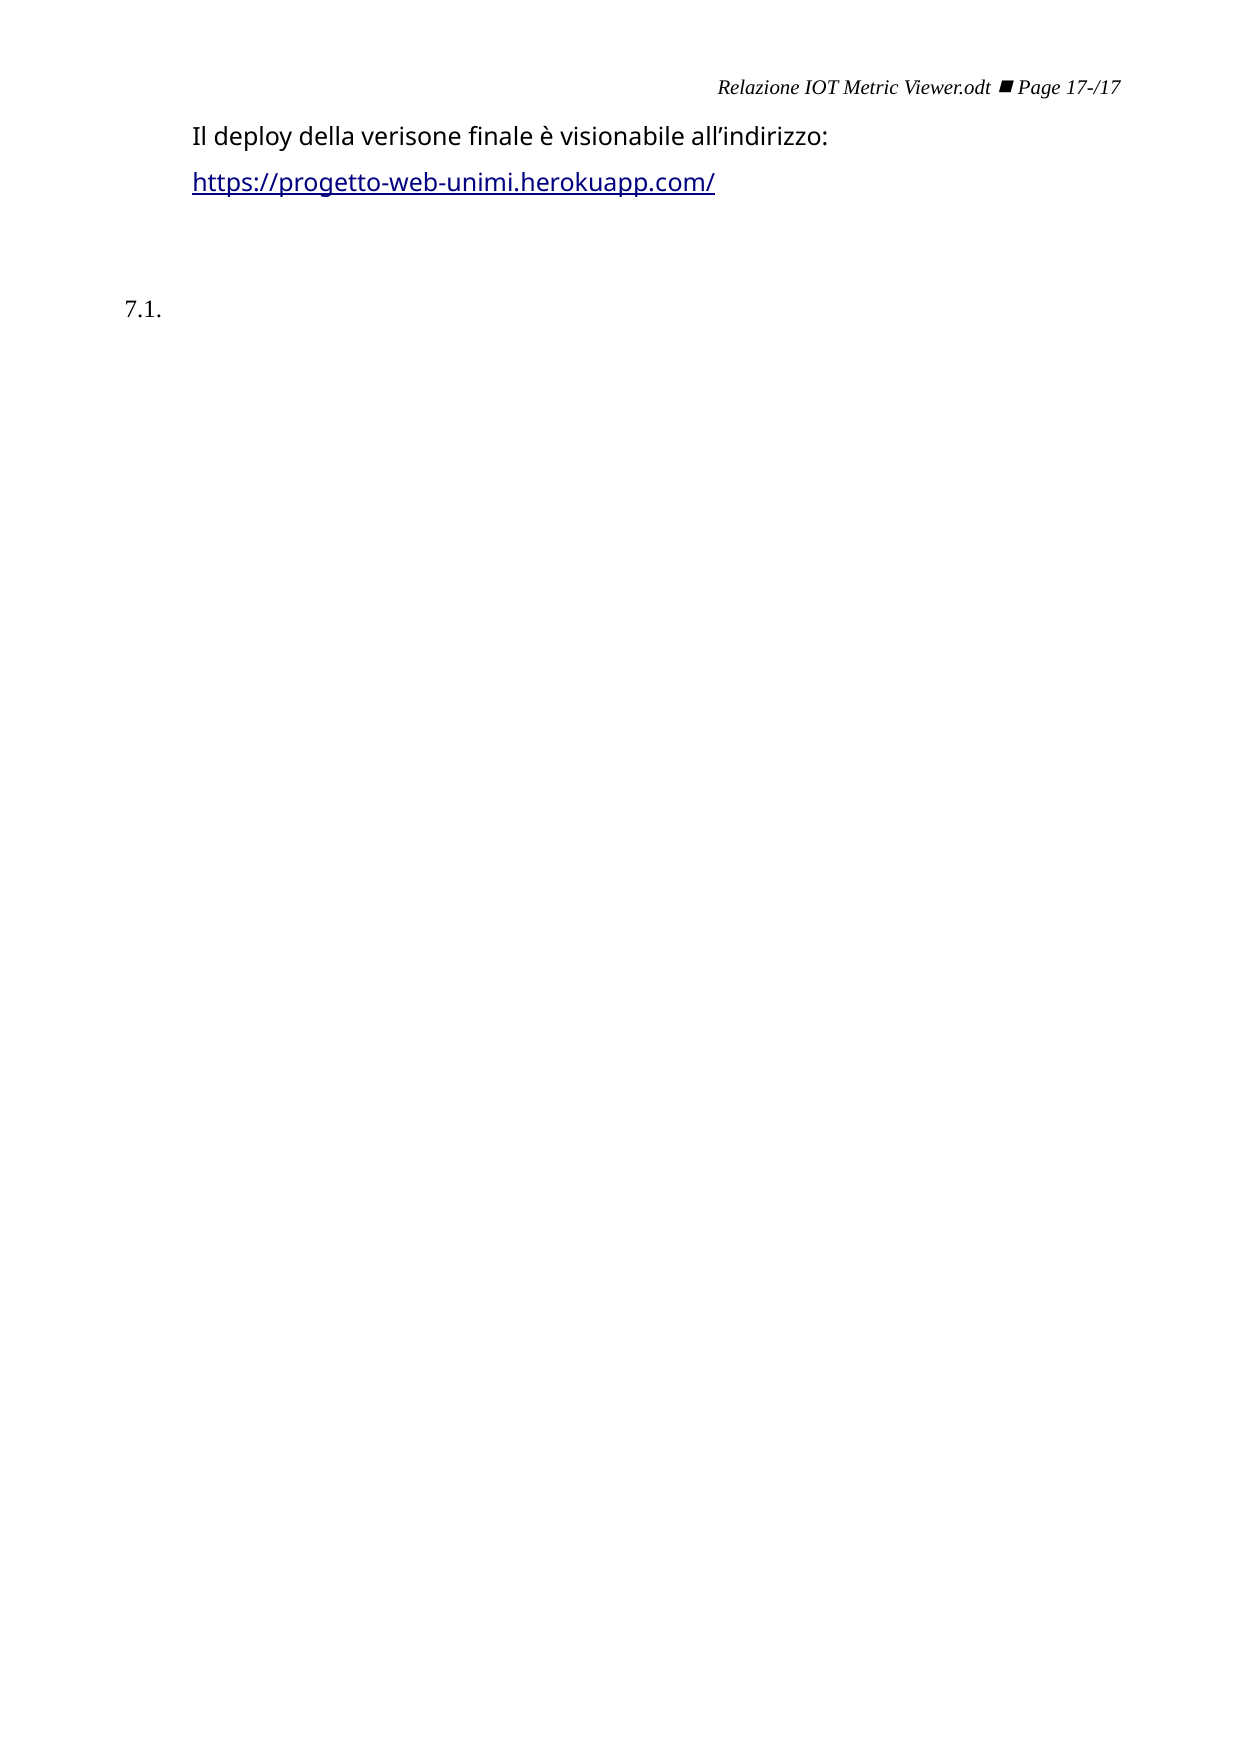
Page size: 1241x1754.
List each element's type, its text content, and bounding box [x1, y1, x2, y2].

text Il deploy della verisone finale è visionabile all’indirizzo: [192, 118, 1122, 152]
text https://progetto-web-unimi.herokuapp.com/ [192, 165, 1122, 199]
